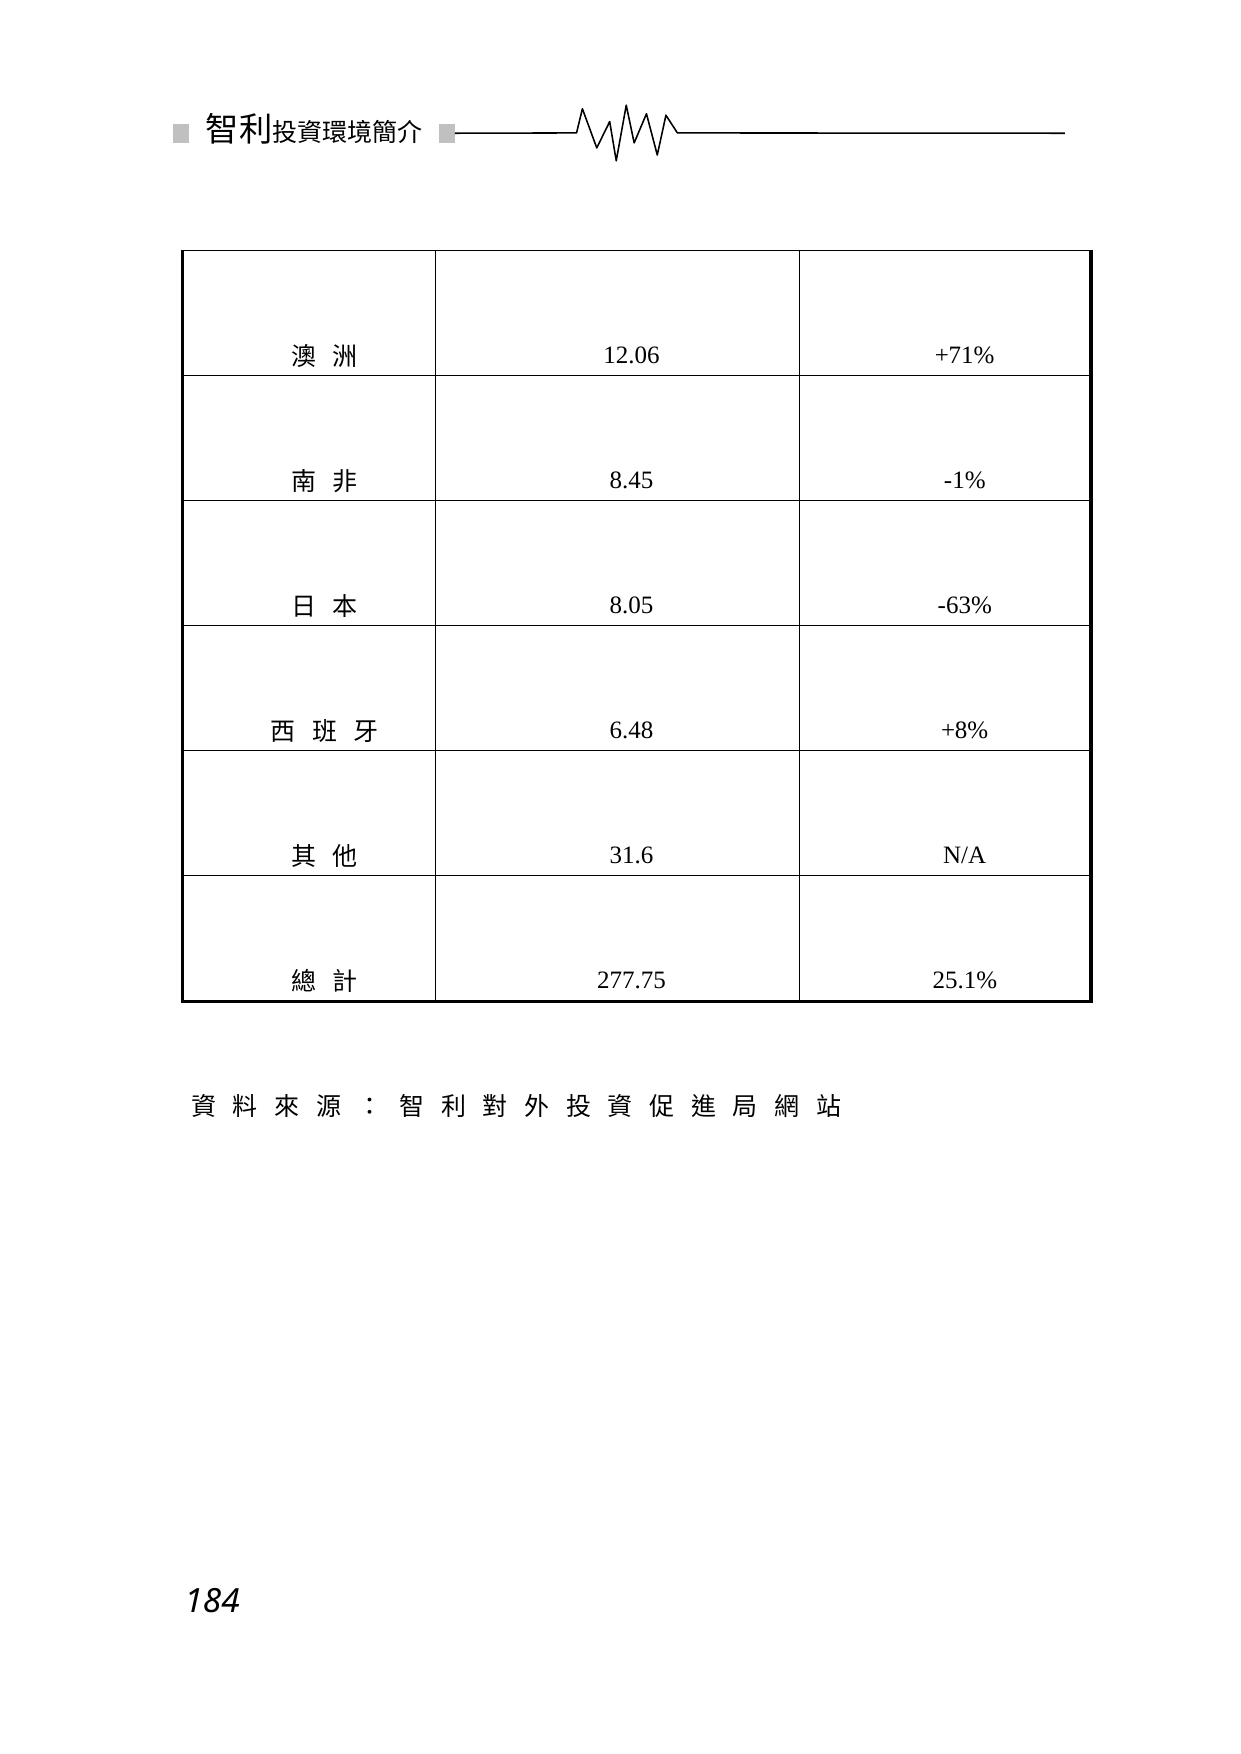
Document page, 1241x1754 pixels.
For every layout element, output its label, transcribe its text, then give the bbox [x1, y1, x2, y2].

table_cell 31.6 [436, 751, 799, 875]
table_cell 日本 [184, 501, 435, 625]
table_cell 8.45 [436, 376, 799, 500]
text 資料來源：智利對外投資促進局網站 [183, 1063, 1058, 1125]
table_cell +71% [800, 251, 1089, 375]
table_cell +8% [800, 626, 1089, 750]
table_cell 其他 [184, 751, 435, 875]
table_cell -1% [800, 376, 1089, 500]
table_cell N/A [800, 751, 1089, 875]
table_cell 12.06 [436, 251, 799, 375]
table_cell 25.1% [800, 876, 1089, 1000]
table_cell 8.05 [436, 501, 799, 625]
table_cell 西班牙 [184, 626, 435, 750]
table_cell 277.75 [436, 876, 799, 1000]
table_cell 6.48 [436, 626, 799, 750]
table_cell -63% [800, 501, 1089, 625]
table_cell 澳洲 [184, 251, 435, 375]
table_cell 南非 [184, 376, 435, 500]
table_cell 總計 [184, 876, 435, 1000]
